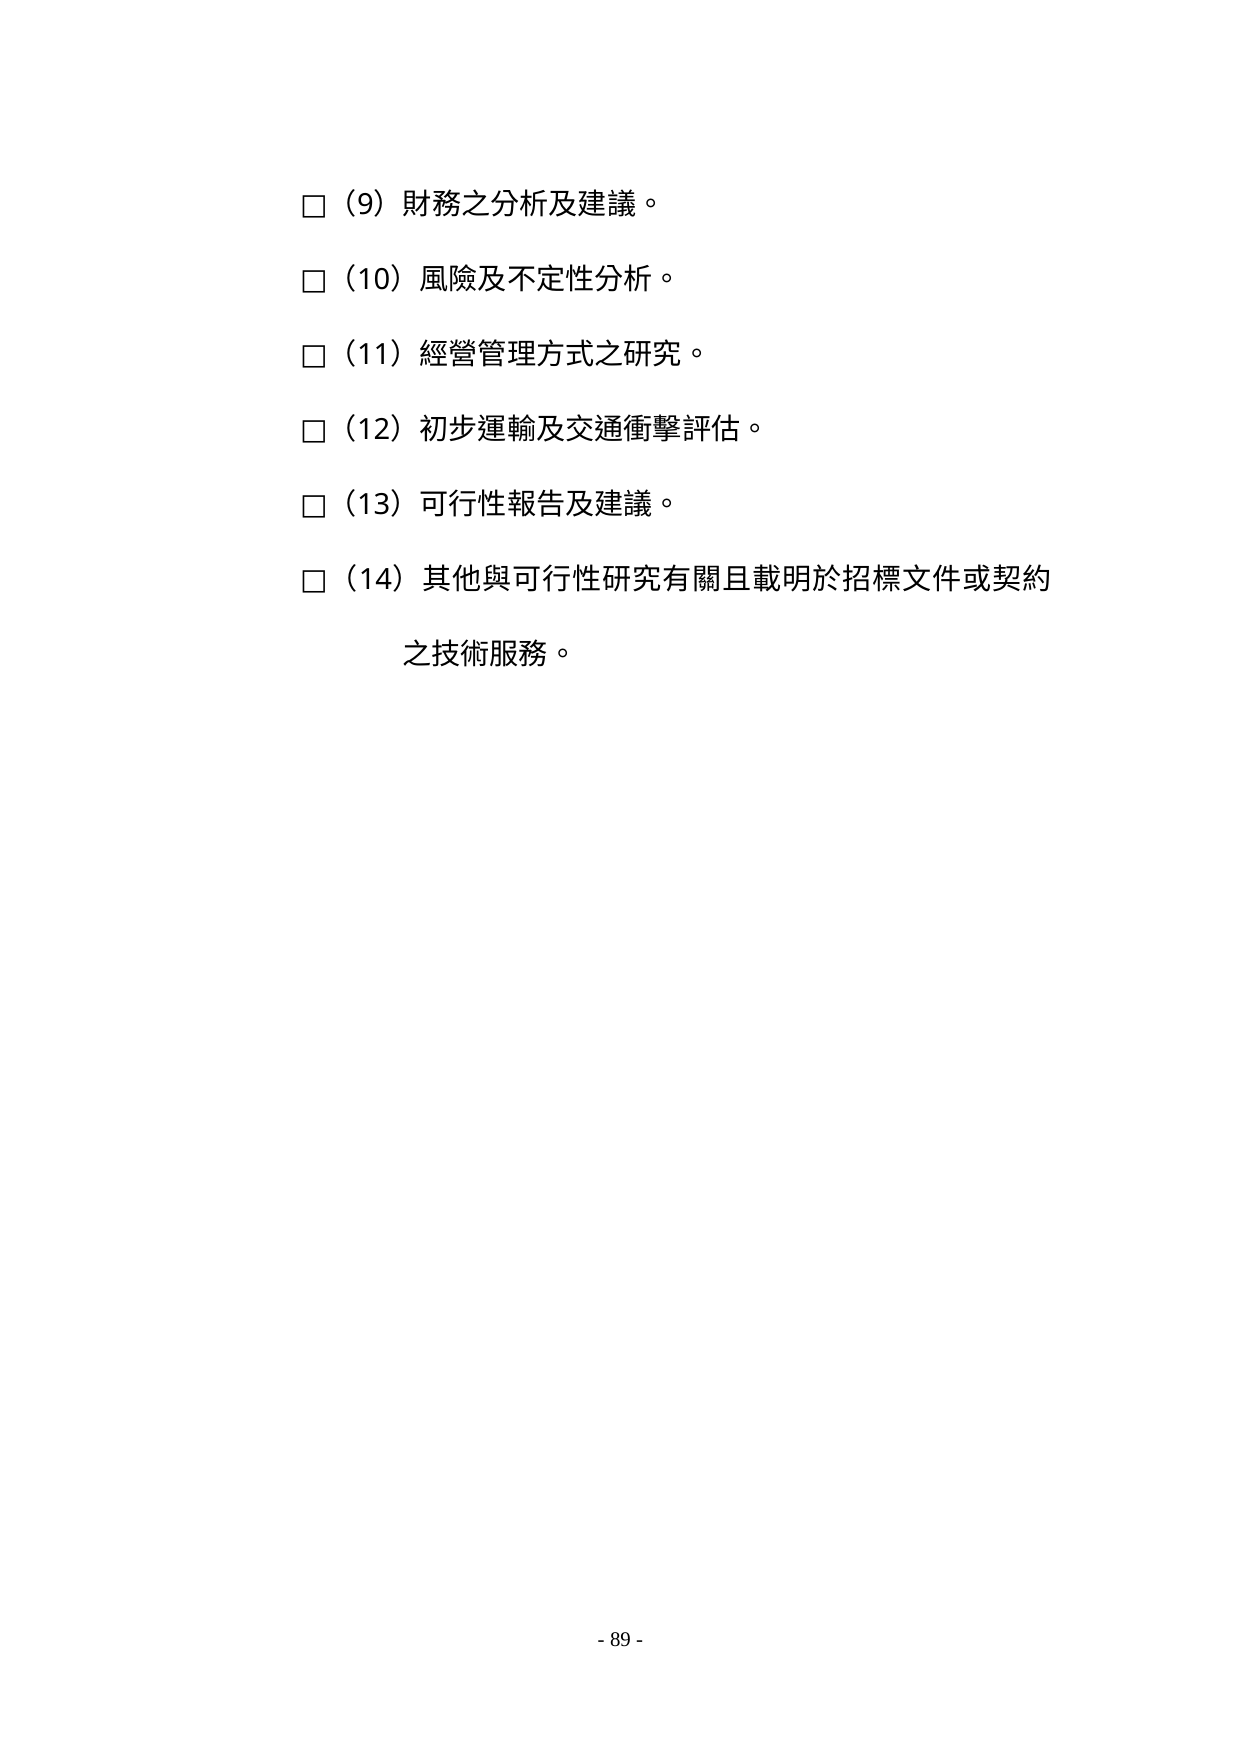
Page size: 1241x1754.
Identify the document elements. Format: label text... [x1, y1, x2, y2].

text □（13）可行性報告及建議。 [300, 464, 1053, 539]
text □（14）其他與可行性研究有關且載明於招標文件或契約之技術服務。 [300, 539, 1053, 689]
text □（11）經營管理方式之研究。 [300, 314, 1053, 389]
text □（10）風險及不定性分析。 [300, 239, 1053, 314]
text □（12）初步運輸及交通衝擊評估。 [300, 389, 1053, 464]
text □（9）財務之分析及建議。 [300, 164, 1053, 239]
